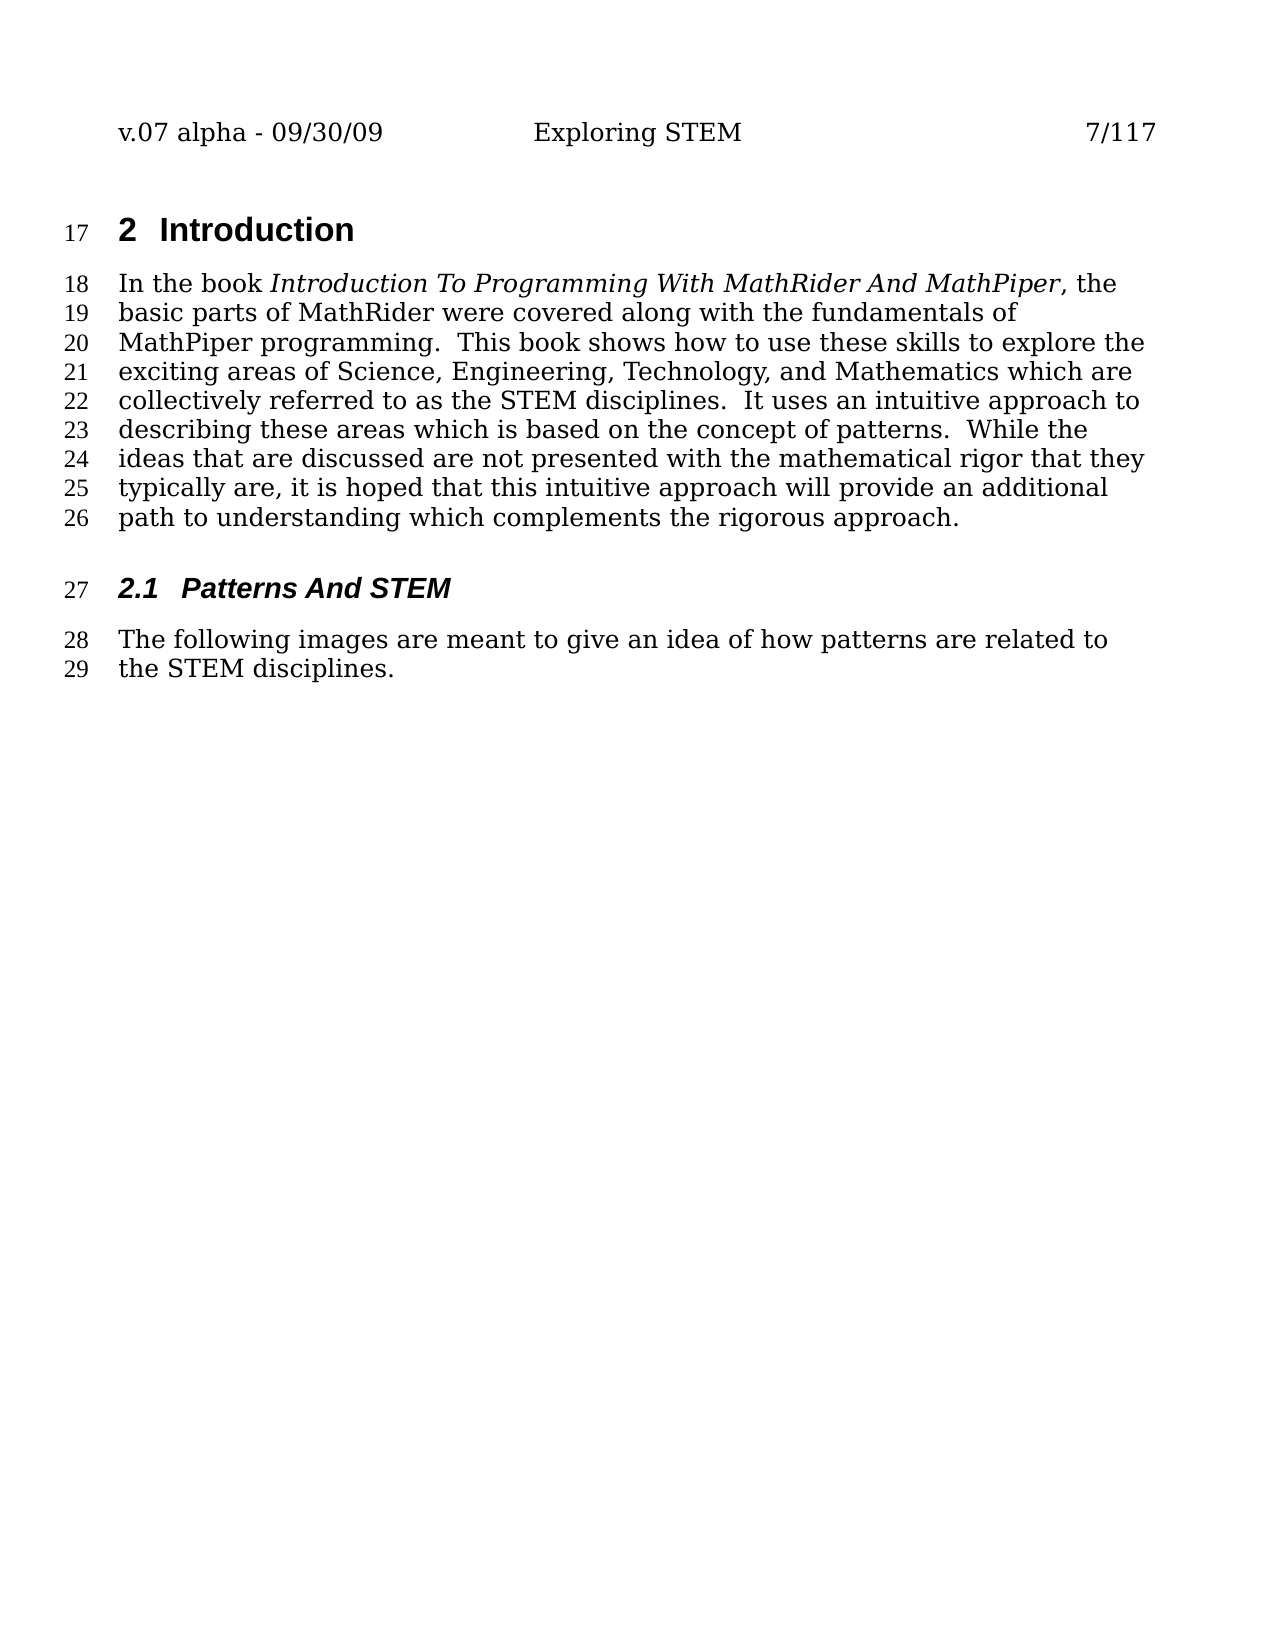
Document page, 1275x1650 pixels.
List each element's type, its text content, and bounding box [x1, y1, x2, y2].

subtitle Patterns And STEM [118, 571, 1157, 604]
subtitle Introduction [118, 210, 1157, 248]
text The following images are meant to give an idea of how patterns are related to the STEM disciplines. [118, 625, 1157, 684]
text In the book Introduction To Programming With MathRider And MathPiper, the basic parts of MathRider were covered along with the fundamentals of MathPiper programming. This book shows how to use these skills to explore the exciting areas of Science, Engineering, Technology, and Mathematics which are collectively referred to as the STEM disciplines. It uses an intuitive approach to describing these areas which is based on the concept of patterns. While the ideas that are discussed are not presented with the mathematical rigor that they typically are, it is hoped that this intuitive approach will provide an additional path to understanding which complements the rigorous approach. [118, 269, 1157, 532]
